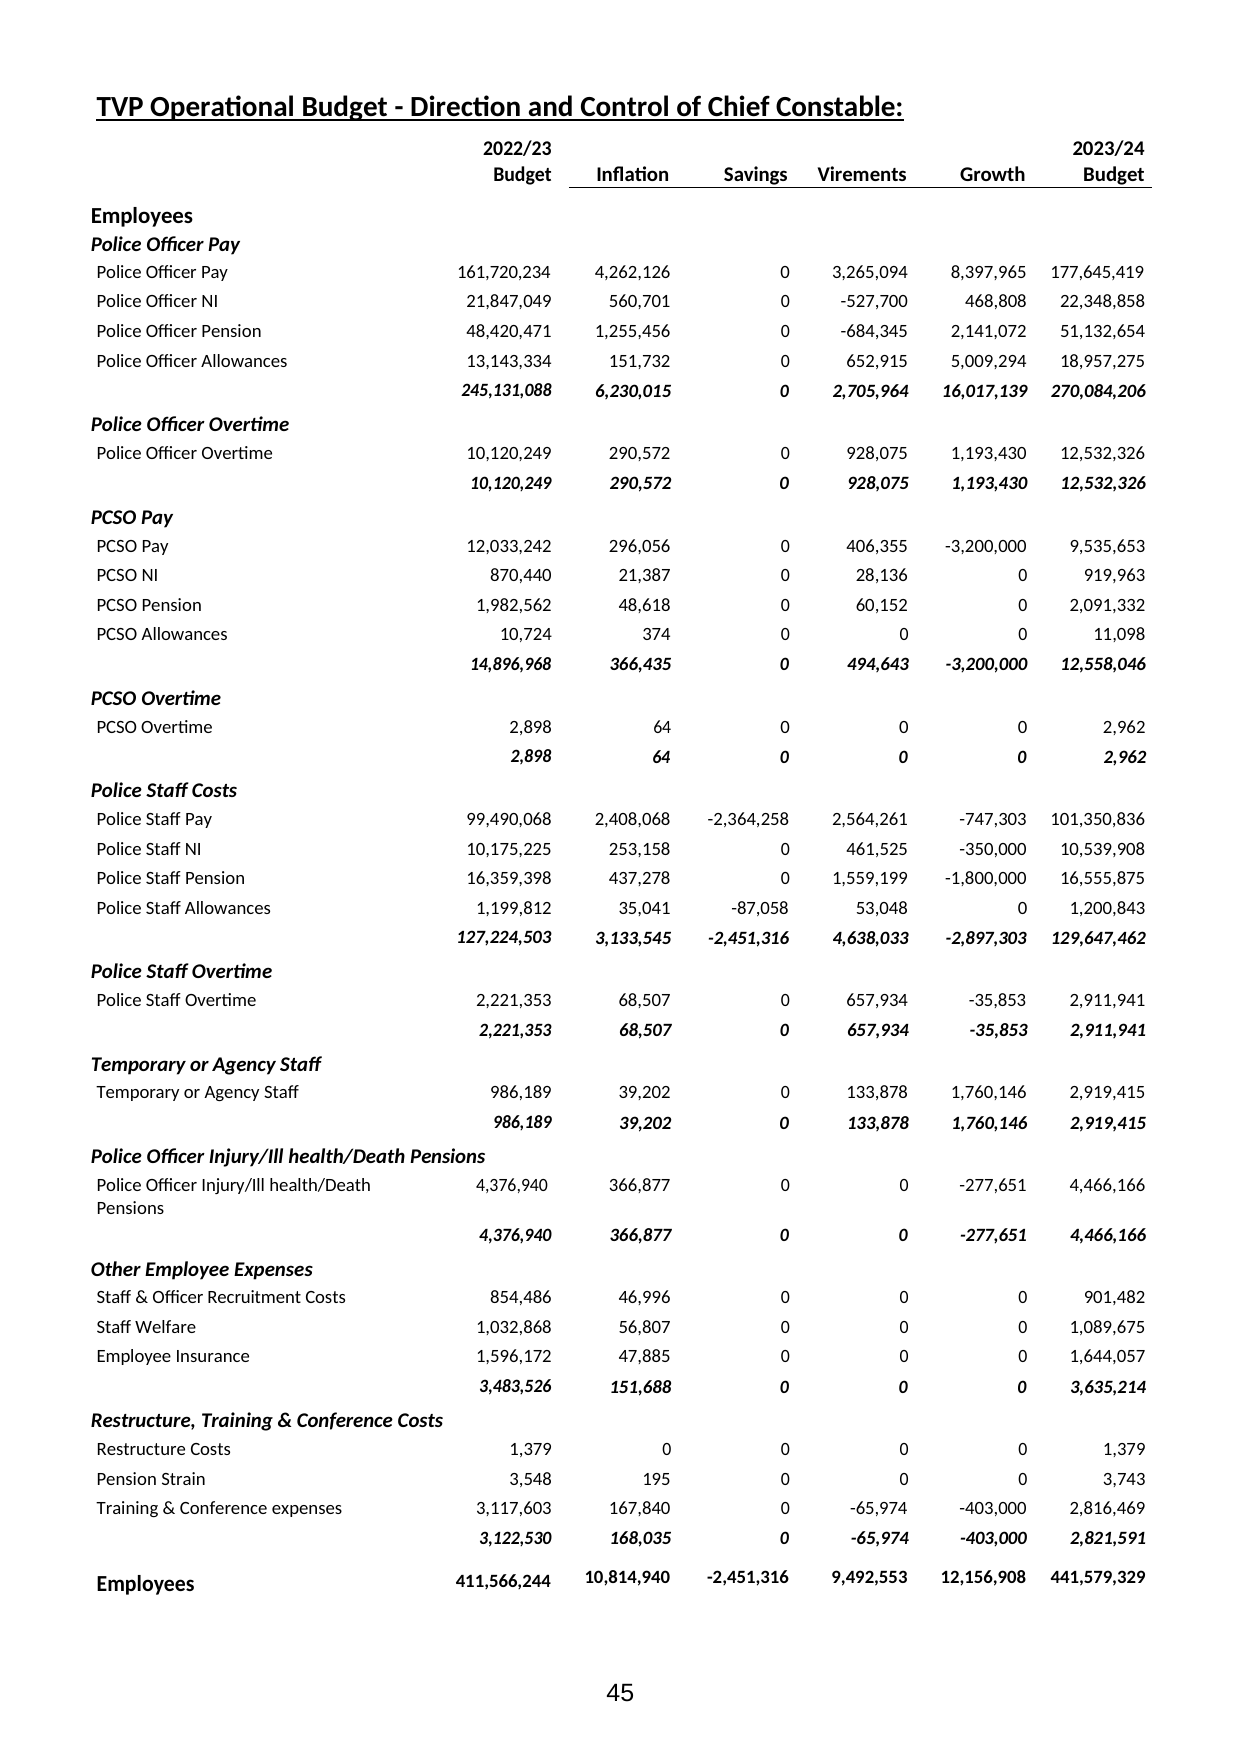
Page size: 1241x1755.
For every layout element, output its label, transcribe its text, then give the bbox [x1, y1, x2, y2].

table_cell 1,255,456 [569, 318, 689, 347]
table_cell -403,000 [925, 1524, 1039, 1559]
table_cell 167,840 [569, 1495, 689, 1524]
table_cell Police Officer Injury/Ill health/Death Pensions [85, 1141, 569, 1173]
table_cell 4,466,166 [1039, 1173, 1152, 1222]
table_cell [1039, 1405, 1152, 1437]
table_cell 560,701 [569, 288, 689, 318]
table_cell -87,058 [689, 894, 804, 924]
table_cell [925, 409, 1039, 441]
table_cell 0 [689, 650, 804, 682]
table_cell 21,387 [569, 562, 689, 591]
table_cell 0 [804, 1173, 925, 1222]
table_cell Police Staff Overtime 2,221,353 [85, 988, 569, 1016]
table_cell Pension Strain 3,548 [85, 1465, 569, 1495]
table_header Inflation [569, 129, 689, 187]
table_cell 101,350,836 [1039, 807, 1152, 835]
table_cell 64 [569, 743, 689, 775]
table_cell 133,878 [804, 1109, 925, 1141]
table_cell 1,200,843 [1039, 894, 1152, 924]
table_cell 0 [804, 1285, 925, 1313]
table_cell 3,635,214 [1039, 1373, 1152, 1404]
table_cell 986,189 [85, 1109, 569, 1141]
table_cell 0 [925, 621, 1039, 650]
table_cell 28,136 [804, 562, 925, 591]
table_cell 0 [689, 1109, 804, 1141]
table_cell 0 [689, 715, 804, 743]
table_cell 657,934 [804, 988, 925, 1016]
table_cell 53,048 [804, 894, 925, 924]
table_cell [804, 682, 925, 714]
table_cell Other Employee Expenses [85, 1253, 569, 1285]
table_cell -35,853 [925, 988, 1039, 1016]
table_cell 2,919,415 [1039, 1109, 1152, 1141]
table_cell 0 [689, 591, 804, 621]
table_cell -350,000 [925, 835, 1039, 865]
table_cell 919,963 [1039, 562, 1152, 591]
table_cell 441,579,329 [1039, 1559, 1152, 1603]
table_cell 2,911,941 [1039, 988, 1152, 1016]
table_cell [569, 501, 689, 533]
table_cell 0 [689, 1343, 804, 1373]
table_cell [1039, 1141, 1152, 1173]
table_cell 168,035 [569, 1524, 689, 1559]
table_cell Police Staff Overtime [85, 956, 569, 988]
table_cell 0 [689, 260, 804, 288]
table_cell [925, 682, 1039, 714]
table_cell [569, 775, 689, 807]
table_cell [689, 231, 804, 260]
table_cell 928,075 [804, 441, 925, 469]
table_cell 928,075 [804, 469, 925, 501]
table_cell 468,808 [925, 288, 1039, 318]
table_cell 0 [925, 715, 1039, 743]
table_cell 2,898 [85, 743, 569, 775]
table_cell Police Staff NI 10,175,225 [85, 835, 569, 865]
table_cell 901,482 [1039, 1285, 1152, 1313]
table_cell 16,017,139 [925, 377, 1039, 409]
table_cell 1,760,146 [925, 1080, 1039, 1109]
table_cell 0 [804, 1373, 925, 1404]
table_cell 0 [689, 1016, 804, 1048]
table_cell 2,564,261 [804, 807, 925, 835]
table_cell Police Officer Overtime [85, 409, 569, 441]
table_cell 11,098 [1039, 621, 1152, 650]
table_cell Police Staff Pension 16,359,398 [85, 865, 569, 894]
table_cell -747,303 [925, 807, 1039, 835]
table_cell -277,651 [925, 1173, 1039, 1222]
table_cell 12,532,326 [1039, 441, 1152, 469]
table_cell -1,800,000 [925, 865, 1039, 894]
table_cell [569, 409, 689, 441]
table_cell 64 [569, 715, 689, 743]
table_cell 2,911,941 [1039, 1016, 1152, 1048]
table_cell Employees 411,566,244 [85, 1559, 569, 1603]
table_cell 10,814,940 [569, 1559, 689, 1603]
table_cell 2,141,072 [925, 318, 1039, 347]
table_cell 0 [689, 1080, 804, 1109]
table_cell 0 [689, 533, 804, 562]
table_cell 2,221,353 [85, 1016, 569, 1048]
table_cell [804, 1405, 925, 1437]
table_cell 22,348,858 [1039, 288, 1152, 318]
table_cell 374 [569, 621, 689, 650]
table_cell [1039, 956, 1152, 988]
table_cell 10,120,249 [85, 469, 569, 501]
table_cell [569, 1405, 689, 1437]
table_cell 0 [689, 835, 804, 865]
table_cell 0 [925, 1437, 1039, 1465]
table_cell 4,638,033 [804, 924, 925, 956]
table_cell [569, 956, 689, 988]
table_cell 0 [925, 1373, 1039, 1404]
table_cell 0 [689, 743, 804, 775]
table_cell 4,376,940 [85, 1223, 569, 1253]
table_cell 0 [689, 469, 804, 501]
table_cell 48,618 [569, 591, 689, 621]
table_cell PCSO Allowances 10,724 [85, 621, 569, 650]
table_cell 0 [925, 1285, 1039, 1313]
table_cell Staff & Officer Recruitment Costs 854,486 [85, 1285, 569, 1313]
table_cell [1039, 188, 1152, 231]
table_cell 0 [925, 1465, 1039, 1495]
table_cell 0 [804, 621, 925, 650]
table_cell 3,265,094 [804, 260, 925, 288]
table_cell [689, 1141, 804, 1173]
table_cell PCSO Pay 12,033,242 [85, 533, 569, 562]
table_cell 39,202 [569, 1109, 689, 1141]
table_cell [689, 501, 804, 533]
table_cell 177,645,419 [1039, 260, 1152, 288]
table_cell 0 [689, 1465, 804, 1495]
table_cell -527,700 [804, 288, 925, 318]
table_cell 270,084,206 [1039, 377, 1152, 409]
table_cell 0 [689, 1173, 804, 1222]
table_cell 0 [925, 562, 1039, 591]
table_cell -65,974 [804, 1524, 925, 1559]
table_cell 0 [689, 318, 804, 347]
table_cell 0 [925, 1314, 1039, 1343]
table_cell 0 [804, 1343, 925, 1373]
table_cell 1,193,430 [925, 469, 1039, 501]
table_cell -2,451,316 [689, 924, 804, 956]
table_cell [925, 956, 1039, 988]
table_cell 68,507 [569, 988, 689, 1016]
table_cell 1,644,057 [1039, 1343, 1152, 1373]
table_cell 0 [804, 1465, 925, 1495]
table_cell [804, 409, 925, 441]
table_cell 3,743 [1039, 1465, 1152, 1495]
table_cell Police Officer Injury/Ill health/Death 4,376,940 Pensions [85, 1173, 569, 1222]
table_cell -3,200,000 [925, 533, 1039, 562]
table_cell 0 [804, 1437, 925, 1465]
table_cell 0 [689, 288, 804, 318]
table_cell 14,896,968 [85, 650, 569, 682]
table_cell Police Staff Pay 99,490,068 [85, 807, 569, 835]
table_cell 2,821,591 [1039, 1524, 1152, 1559]
table_cell 1,760,146 [925, 1109, 1039, 1141]
table_cell 0 [689, 1223, 804, 1253]
table_cell [804, 1048, 925, 1080]
table_cell 0 [925, 743, 1039, 775]
table_cell -684,345 [804, 318, 925, 347]
table_cell [1039, 409, 1152, 441]
table_cell PCSO Overtime [85, 682, 569, 714]
table_cell 0 [804, 1223, 925, 1253]
table_header 2022/23 Budget [85, 129, 569, 187]
table_cell Police Officer Pay [85, 231, 569, 260]
table_header 2023/24 Budget [1039, 129, 1152, 187]
table_cell 366,877 [569, 1173, 689, 1222]
table_cell 1,559,199 [804, 865, 925, 894]
table_cell 9,535,653 [1039, 533, 1152, 562]
table_cell 1,379 [1039, 1437, 1152, 1465]
table_cell 39,202 [569, 1080, 689, 1109]
table_cell 129,647,462 [1039, 924, 1152, 956]
table_cell 437,278 [569, 865, 689, 894]
table_cell Restructure, Training & Conference Costs [85, 1405, 569, 1437]
table_cell 18,957,275 [1039, 347, 1152, 377]
table_cell 5,009,294 [925, 347, 1039, 377]
table_cell 46,996 [569, 1285, 689, 1313]
table_cell [689, 1048, 804, 1080]
table_cell [804, 501, 925, 533]
table_cell 0 [689, 377, 804, 409]
table_cell [925, 775, 1039, 807]
table_cell [689, 188, 804, 231]
table_cell [1039, 231, 1152, 260]
table_cell [569, 231, 689, 260]
table_cell -277,651 [925, 1223, 1039, 1253]
table_cell Police Officer NI 21,847,049 [85, 288, 569, 318]
table_cell 657,934 [804, 1016, 925, 1048]
table_cell -3,200,000 [925, 650, 1039, 682]
table_cell 406,355 [804, 533, 925, 562]
table_cell [689, 1253, 804, 1285]
table_cell Employees [85, 187, 569, 231]
table_cell 0 [804, 1314, 925, 1343]
table_cell 366,877 [569, 1223, 689, 1253]
table_cell 1,193,430 [925, 441, 1039, 469]
table_cell [569, 1253, 689, 1285]
table_cell Training & Conference expenses 3,117,603 [85, 1495, 569, 1524]
table_cell [925, 1253, 1039, 1285]
table_cell 9,492,553 [804, 1559, 925, 1603]
table_cell 3,133,545 [569, 924, 689, 956]
table_cell 0 [925, 1343, 1039, 1373]
table_cell [1039, 775, 1152, 807]
table_cell Temporary or Agency Staff [85, 1048, 569, 1080]
table_cell PCSO Pension 1,982,562 [85, 591, 569, 621]
table_cell 2,091,332 [1039, 591, 1152, 621]
table_cell 10,539,908 [1039, 835, 1152, 865]
table_cell Police Officer Allowances 13,143,334 [85, 347, 569, 377]
table_cell Restructure Costs 1,379 [85, 1437, 569, 1465]
table_cell 0 [689, 1285, 804, 1313]
table_cell [804, 188, 925, 231]
table_cell [569, 1141, 689, 1173]
table_cell -403,000 [925, 1495, 1039, 1524]
table_cell 60,152 [804, 591, 925, 621]
table_cell 133,878 [804, 1080, 925, 1109]
table_cell 253,158 [569, 835, 689, 865]
table_cell 0 [804, 743, 925, 775]
table_cell 4,262,126 [569, 260, 689, 288]
table_cell 35,041 [569, 894, 689, 924]
table_cell 3,483,526 [85, 1373, 569, 1404]
table_cell [569, 188, 689, 231]
table_cell [804, 1253, 925, 1285]
table_cell [925, 231, 1039, 260]
table_cell [804, 1141, 925, 1173]
table_cell -2,364,258 [689, 807, 804, 835]
table_cell 8,397,965 [925, 260, 1039, 288]
table_cell PCSO Pay [85, 501, 569, 533]
table_cell 47,885 [569, 1343, 689, 1373]
table_cell [804, 956, 925, 988]
table_cell -65,974 [804, 1495, 925, 1524]
table_cell 68,507 [569, 1016, 689, 1048]
table_cell 16,555,875 [1039, 865, 1152, 894]
table_cell 0 [689, 347, 804, 377]
table_cell [1039, 1253, 1152, 1285]
table_cell [689, 956, 804, 988]
table_cell Police Officer Pay 161,720,234 [85, 260, 569, 288]
table_cell 0 [689, 1437, 804, 1465]
table_header Savings [689, 129, 804, 187]
table_cell Police Officer Pension 48,420,471 [85, 318, 569, 347]
table_cell 127,224,503 [85, 924, 569, 956]
table_cell 0 [689, 988, 804, 1016]
table_cell [804, 775, 925, 807]
table_cell PCSO Overtime 2,898 [85, 715, 569, 743]
table_cell 0 [689, 1495, 804, 1524]
table_cell 296,056 [569, 533, 689, 562]
table_cell 245,131,088 [85, 377, 569, 409]
table_cell 0 [689, 562, 804, 591]
table_cell [569, 682, 689, 714]
table_cell 2,919,415 [1039, 1080, 1152, 1109]
table_cell 461,525 [804, 835, 925, 865]
table_cell [689, 1405, 804, 1437]
table_cell 2,962 [1039, 715, 1152, 743]
table_cell 0 [689, 1524, 804, 1559]
table_cell 3,122,530 [85, 1524, 569, 1559]
subtitle TVP Operational Budget - Direction and Control of Chief Constable: [96, 88, 1163, 124]
table_cell 0 [569, 1437, 689, 1465]
table_cell [925, 1141, 1039, 1173]
table_cell 195 [569, 1465, 689, 1495]
table_cell Staff Welfare 1,032,868 [85, 1314, 569, 1343]
table_cell 494,643 [804, 650, 925, 682]
table_cell -2,897,303 [925, 924, 1039, 956]
table_cell 4,466,166 [1039, 1223, 1152, 1253]
table_cell 12,156,908 [925, 1559, 1039, 1603]
table_cell 0 [689, 1314, 804, 1343]
table_cell 0 [925, 894, 1039, 924]
table_cell [689, 682, 804, 714]
table_cell [1039, 682, 1152, 714]
table_cell [804, 231, 925, 260]
table_cell Police Officer Overtime 10,120,249 [85, 441, 569, 469]
table_cell Temporary or Agency Staff 986,189 [85, 1080, 569, 1109]
table_cell 0 [689, 621, 804, 650]
table_cell 12,558,046 [1039, 650, 1152, 682]
table_cell Employee Insurance 1,596,172 [85, 1343, 569, 1373]
table_header Growth [925, 129, 1039, 187]
table_cell 2,408,068 [569, 807, 689, 835]
table_cell [925, 188, 1039, 231]
table_cell 2,962 [1039, 743, 1152, 775]
table_cell 0 [689, 1373, 804, 1404]
table_cell [1039, 501, 1152, 533]
table_cell 290,572 [569, 441, 689, 469]
table_cell 151,732 [569, 347, 689, 377]
table_cell 2,705,964 [804, 377, 925, 409]
table_cell 56,807 [569, 1314, 689, 1343]
table_cell 0 [689, 441, 804, 469]
table_cell 12,532,326 [1039, 469, 1152, 501]
table_cell [689, 775, 804, 807]
table_cell 0 [925, 591, 1039, 621]
table_cell [569, 1048, 689, 1080]
table_cell Police Staff Costs [85, 775, 569, 807]
table_cell 0 [804, 715, 925, 743]
table_header Virements [804, 129, 925, 187]
table_cell 0 [689, 865, 804, 894]
table_cell 366,435 [569, 650, 689, 682]
table_cell [925, 501, 1039, 533]
table_cell -35,853 [925, 1016, 1039, 1048]
table_cell 6,230,015 [569, 377, 689, 409]
table_cell 151,688 [569, 1373, 689, 1404]
table_cell Police Staff Allowances 1,199,812 [85, 894, 569, 924]
table_cell -2,451,316 [689, 1559, 804, 1603]
table_cell 290,572 [569, 469, 689, 501]
table_cell PCSO NI 870,440 [85, 562, 569, 591]
table_cell 1,089,675 [1039, 1314, 1152, 1343]
table_cell [925, 1048, 1039, 1080]
table_cell [925, 1405, 1039, 1437]
table_cell [689, 409, 804, 441]
table_cell 2,816,469 [1039, 1495, 1152, 1524]
table_cell 652,915 [804, 347, 925, 377]
table_cell 51,132,654 [1039, 318, 1152, 347]
table_cell [1039, 1048, 1152, 1080]
